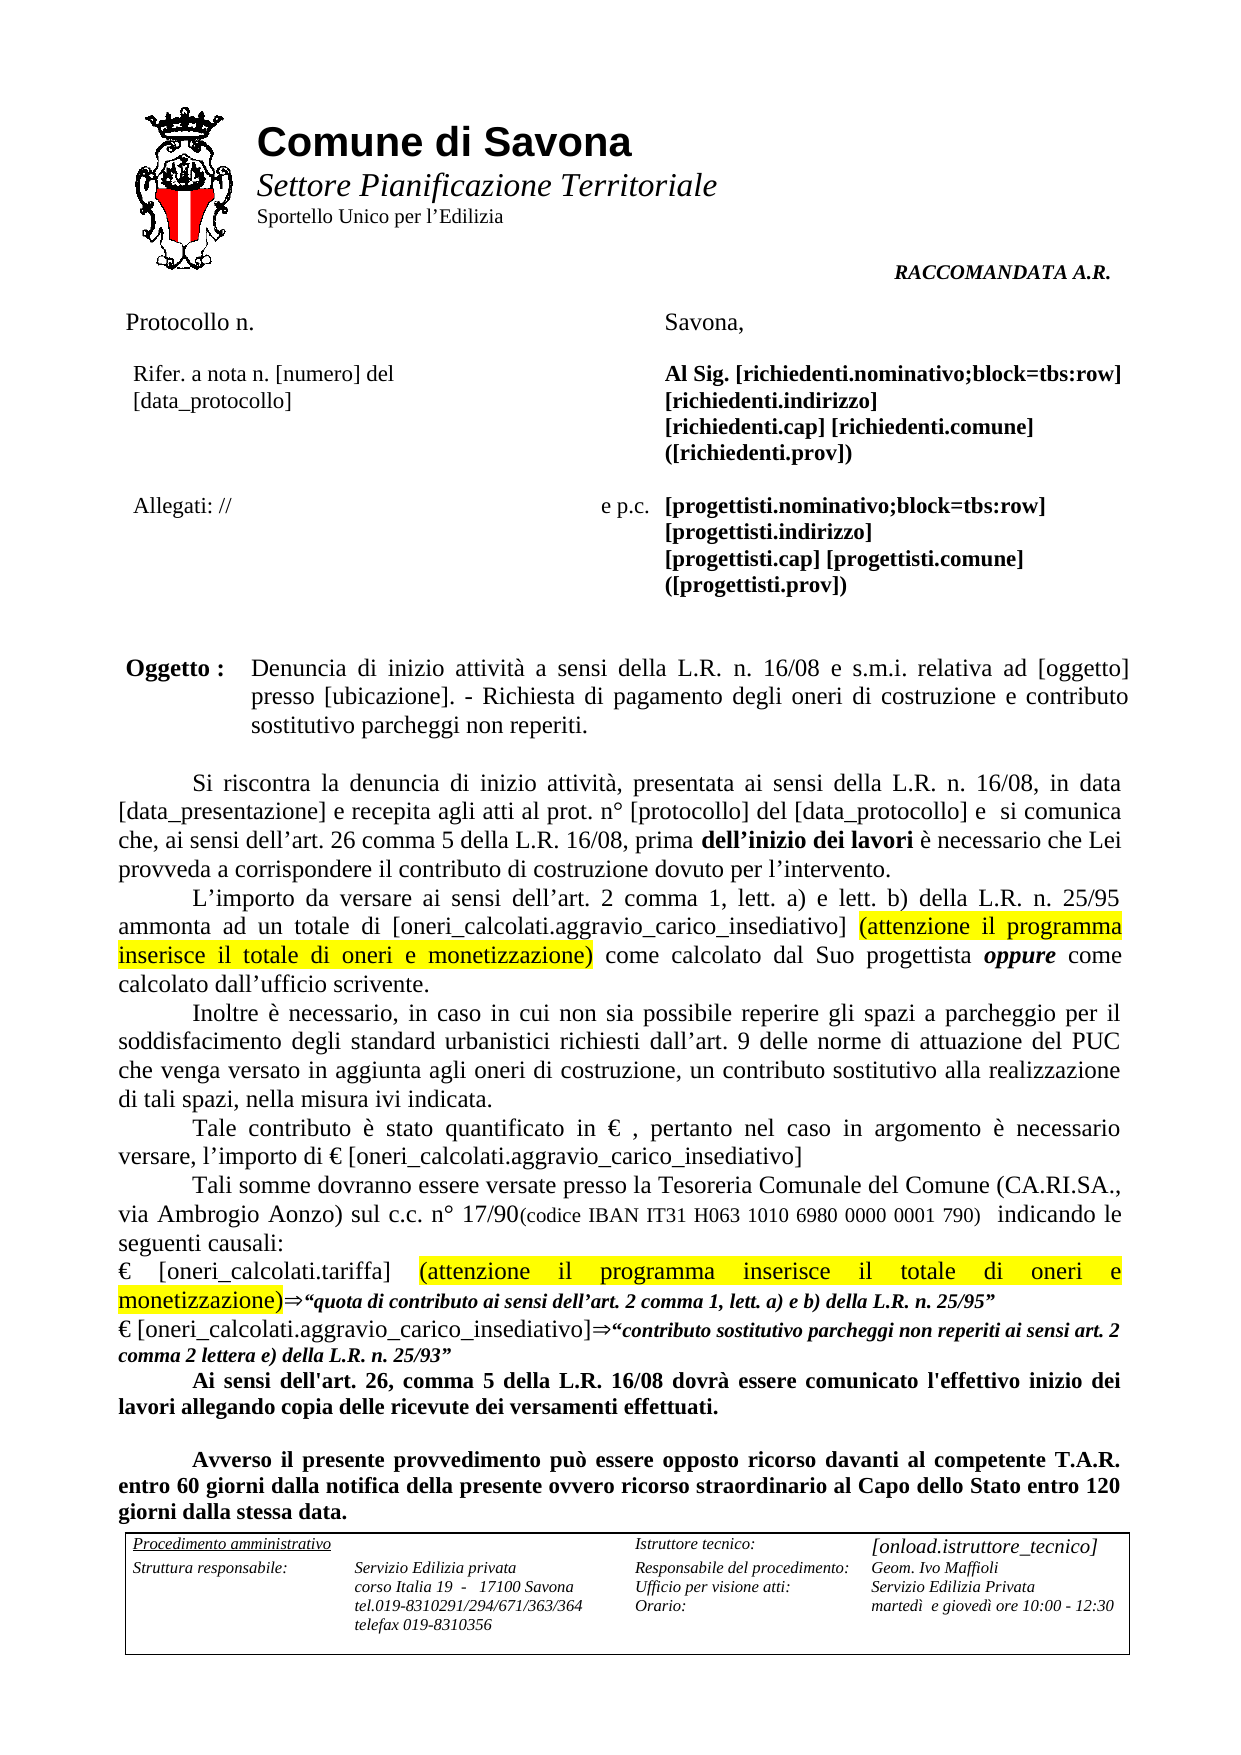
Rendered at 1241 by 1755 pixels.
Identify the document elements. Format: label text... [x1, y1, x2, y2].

table_header Rifer. a nota n. [numero] del [data_protocollo] [126, 360, 484, 492]
text L’importo da versare ai sensi dell’art. 2 comma 1, lett. a) e lett. b) della L.R. n. 25/95 ammonta ad un totale di [oneri_calcolati.aggravio_carico_insediativo] (attenzione il programma inserisce il totale di oneri e monetizzazione) come calcolato dal Suo progettista oppure come calcolato dall’ufficio scrivente. [118, 883, 1122, 998]
text € [oneri_calcolati.aggravio_carico_insediativo]Þ“contributo sostitutivo parcheggi non reperiti ai sensi art. 2 comma 2 lettera e) della L.R. n. 25/93” [118, 1314, 1122, 1367]
table_header Protocollo n. [118, 308, 657, 336]
text Avverso il presente provvedimento può essere opposto ricorso davanti al competente T.A.R. entro 60 giorni dalla notifica della presente ovvero ricorso straordinario al Capo dello Stato entro 120 giorni dalla stessa data. [118, 1446, 1122, 1525]
table_header Al Sig. [richiedenti.nominativo;block=tbs:row] [richiedenti.indirizzo] [richiedenti.cap] [richiedenti.comune] ([richiedenti.prov]) [657, 360, 1144, 492]
table_cell e p.c. [485, 492, 657, 624]
table_header Oggetto : [118, 653, 243, 739]
table_header [485, 360, 657, 492]
text Ai sensi dell'art. 26, comma 5 della L.R. 16/08 dovrà essere comunicato l'effettivo inizio dei lavori allegando copia delle ricevute dei versamenti effettuati. [118, 1367, 1122, 1419]
table_header Savona, [657, 308, 1137, 336]
text Si riscontra la denuncia di inizio attività, presentata ai sensi della L.R. n. 16/08, in data [data_presentazione] e recepita agli atti al prot. n° [protocollo] del [data_protocollo] e si comunica che, ai sensi dell’art. 26 comma 5 della L.R. 16/08, prima dell’inizio dei lavori è necessario che Lei provveda a corrispondere il contributo di costruzione dovuto per l’intervento. [118, 768, 1122, 883]
table_cell Allegati: // [126, 492, 484, 624]
text € [oneri_calcolati.tariffa] (attenzione il programma inserisce il totale di oneri e monetizzazione)Þ“quota di contributo ai sensi dell’art. 2 comma 1, lett. a) e b) della L.R. n. 25/95” [118, 1256, 1122, 1314]
text Inoltre è necessario, in caso in cui non sia possibile reperire gli spazi a parcheggio per il soddisfacimento degli standard urbanistici richiesti dall’art. 9 delle norme di attuazione del PUC che venga versato in aggiunta agli oneri di costruzione, un contributo sostitutivo alla realizzazione di tali spazi, nella misura ivi indicata. [118, 998, 1122, 1113]
table_cell [progettisti.nominativo;block=tbs:row] [progettisti.indirizzo] [progettisti.cap] [progettisti.comune] ([progettisti.prov]) [657, 492, 1144, 624]
text Tali somme dovranno essere versate presso la Tesoreria Comunale del Comune (CA.RI.SA., via Ambrogio Aonzo) sul c.c. n° 17/90(codice IBAN IT31 H063 1010 6980 0000 0001 790) indicando le seguenti causali: [118, 1170, 1122, 1256]
table_header Denuncia di inizio attività a sensi della L.R. n. 16/08 e s.m.i. relativa ad [oggetto] presso [ubicazione]. - Richiesta di pagamento degli oneri di costruzione e contributo sostitutivo parcheggi non reperiti. [244, 653, 1137, 739]
text Tale contributo è stato quantificato in € , pertanto nel caso in argomento è necessario versare, l’importo di € [oneri_calcolati.aggravio_carico_insediativo] [118, 1113, 1122, 1170]
